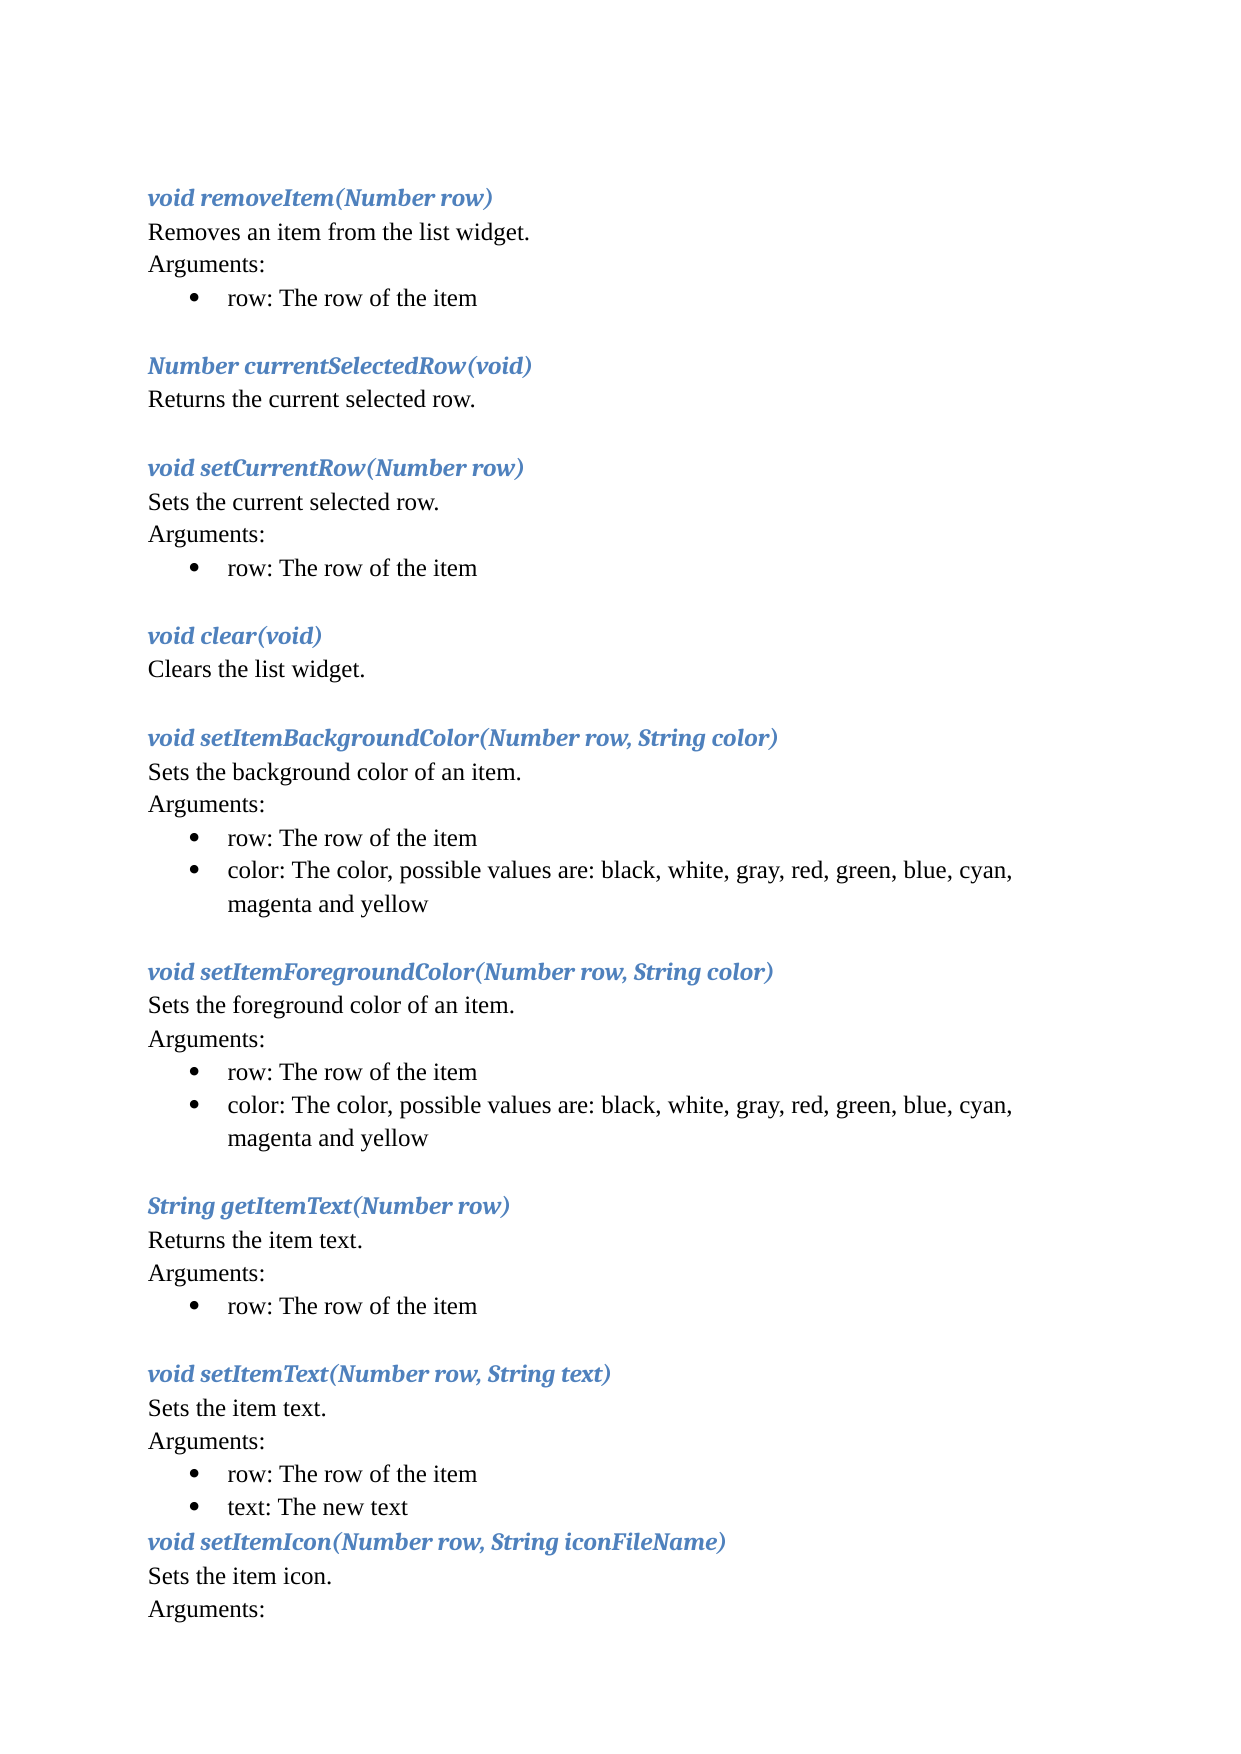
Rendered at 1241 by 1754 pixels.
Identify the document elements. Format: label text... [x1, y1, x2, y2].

subtitle String getItemText(Number row) [148, 1192, 1093, 1220]
text Arguments: [148, 249, 1093, 278]
text Returns the item text. [148, 1225, 1093, 1253]
list row: The row of the item [190, 283, 1093, 311]
subtitle void setItemForegroundColor(Number row, String color) [148, 958, 1093, 986]
list row: The row of the item [190, 823, 1093, 851]
list color: The color, possible values are: black, white, gray, red, green, blue, cyan, magenta and yellow [190, 856, 1093, 917]
subtitle void setItemIcon(Number row, String iconFileName) [148, 1528, 1093, 1556]
text Arguments: [148, 1024, 1093, 1052]
list row: The row of the item [190, 1459, 1093, 1487]
text Sets the item text. [148, 1393, 1093, 1421]
text Arguments: [148, 1594, 1093, 1622]
subtitle void setItemBackgroundColor(Number row, String color) [148, 723, 1093, 752]
subtitle void removeItem(Number row) [148, 183, 1093, 212]
subtitle void setCurrentRow(Number row) [148, 453, 1093, 482]
list text: The new text [190, 1492, 1093, 1521]
subtitle void setItemText(Number row, String text) [148, 1360, 1093, 1388]
list row: The row of the item [190, 553, 1093, 581]
subtitle void clear(void) [148, 622, 1093, 650]
list row: The row of the item [190, 1057, 1093, 1085]
list row: The row of the item [190, 1291, 1093, 1319]
text Removes an item from the list widget. [148, 217, 1093, 245]
text Sets the background color of an item. [148, 757, 1093, 785]
text Sets the current selected row. [148, 487, 1093, 515]
subtitle Number currentSelectedRow(void) [148, 352, 1093, 380]
text Sets the foreground color of an item. [148, 991, 1093, 1019]
list color: The color, possible values are: black, white, gray, red, green, blue, cyan, magenta and yellow [190, 1090, 1093, 1151]
text Returns the current selected row. [148, 384, 1093, 413]
list Arguments: [148, 1258, 1093, 1286]
text Arguments: [148, 789, 1093, 818]
text Sets the item icon. [148, 1561, 1093, 1589]
text Arguments: [148, 519, 1093, 548]
text Arguments: [148, 1426, 1093, 1454]
text Clears the list widget. [148, 654, 1093, 683]
